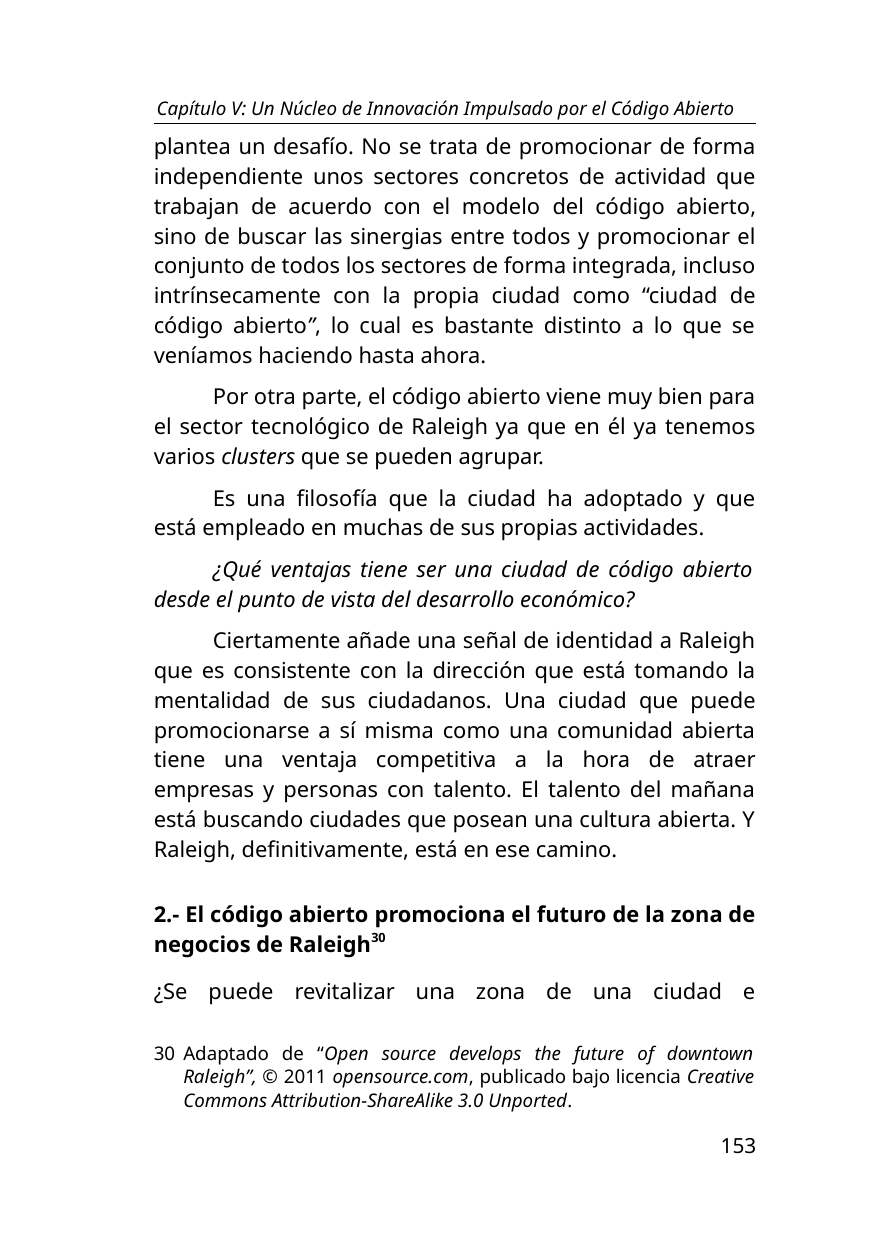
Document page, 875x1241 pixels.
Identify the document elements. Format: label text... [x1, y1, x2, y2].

text ¿Se puede revitalizar una zona de una ciudad e [153, 976, 756, 1006]
text Por otra parte, el código abierto viene muy bien para el sector tecnológico de Raleigh ya que en él ya tenemos varios clusters que se pueden agrupar. [153, 381, 756, 471]
text Adaptado de “Open source develops the future of downtown Raleigh”, © 2011 opensource.com, publicado bajo licencia Creative Commons Attribution-ShareAlike 3.0 Unported. [153, 1041, 756, 1112]
text Ciertamente añade una señal de identidad a Raleigh que es consistente con la dirección que está tomando la men­talidad de sus ciudadanos. Una ciudad que puede promocio­narse a sí misma como una comunidad abierta tiene una ven­taja competitiva a la hora de atraer empresas y personas con talento. El talento del mañana está buscando ciudades que posean una cultura abierta. Y Raleigh, definitivamente, está en ese camino. [153, 625, 756, 863]
text plantea un desafío. No se trata de promocionar de forma indepen­diente unos sectores concretos de actividad que trabajan de acuerdo con el modelo del código abierto, sino de buscar las sinergias entre todos y promocionar el conjunto de todos los sectores de forma integrada, incluso intrínsecamente con la propia ciudad como “ciudad de código abierto”, lo cual es bastante distinto a lo que se veníamos haciendo hasta ahora. [153, 131, 756, 369]
text ¿Qué ventajas tiene ser una ciudad de código abierto desde el punto de vista del desarrollo económico? [153, 554, 756, 613]
subtitle 2.- El código abierto promociona el futuro de la zona de negocios de Raleigh [153, 899, 756, 958]
text Es una filosofía que la ciudad ha adoptado y que está empleado en muchas de sus propias actividades. [153, 482, 756, 542]
